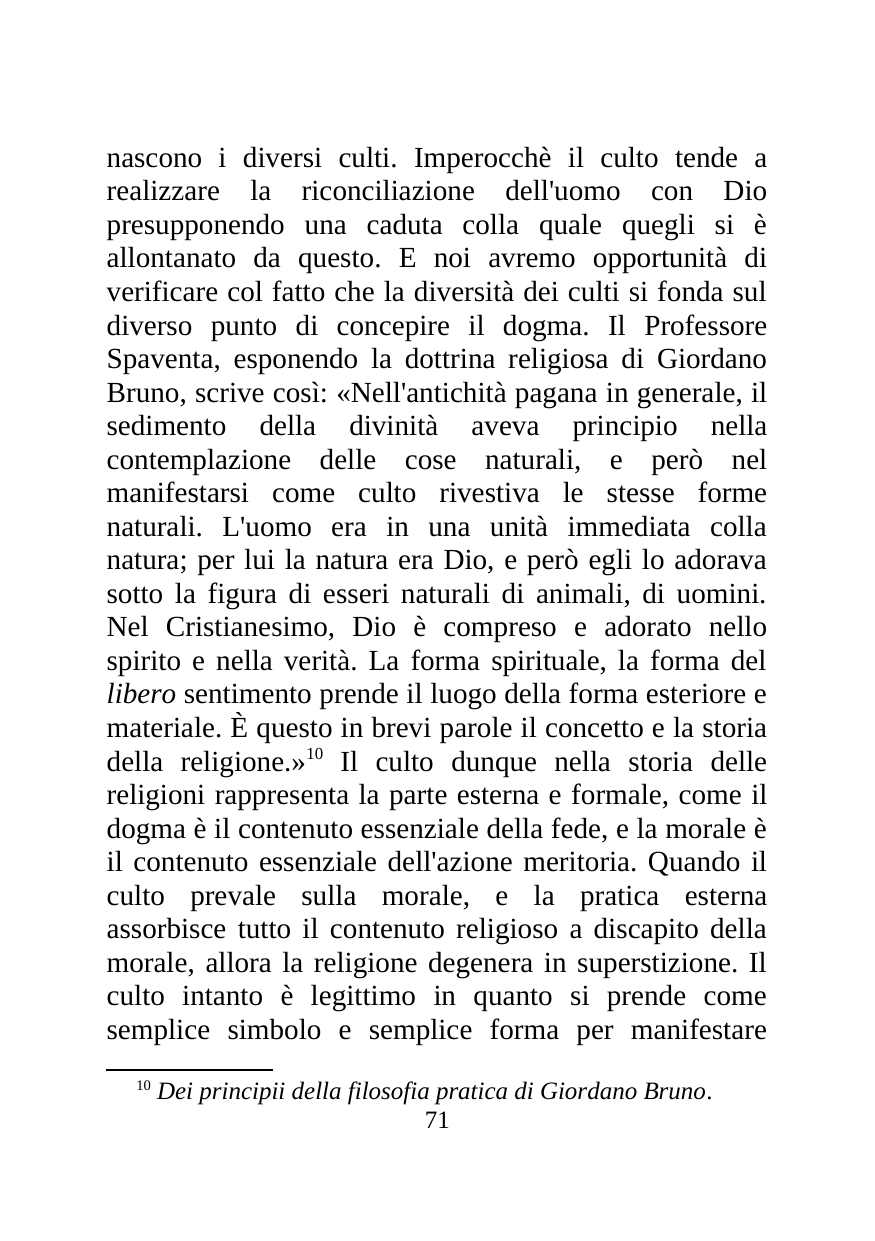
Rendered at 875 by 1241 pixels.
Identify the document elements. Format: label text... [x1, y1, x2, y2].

text 0 Dei principii della filosofia pratica di Giordano Bruno. [106, 1076, 768, 1105]
text nascono i diversi culti. Imperocchè il culto tende a realizzare la riconciliazione dell'uomo con Dio presupponendo una caduta colla quale quegli si è allontanato da questo. E noi avremo opportunità di verificare col fatto che la diversità dei culti si fonda sul diverso punto di concepire il dogma. Il Professore Spaventa, esponendo la dottrina religiosa di Giordano Bruno, scrive così: «Nell'antichità pagana in generale, il sedimento della divinità aveva principio nella contemplazione delle cose naturali, e però nel manifestarsi come culto rivestiva le stesse forme naturali. L'uomo era in una unità immediata colla natura; per lui la natura era Dio, e però egli lo adorava sotto la figura di esseri naturali di animali, di uomini. Nel Cristianesimo, Dio è compreso e adorato nello spirito e nella verità. La forma spirituale, la forma del libero sentimento prende il luogo della forma esteriore e materiale. È questo in brevi parole il concetto e la storia della religione.»0 Il culto dunque nella storia delle religioni rappresenta la parte esterna e formale, come il dogma è il contenuto essenziale della fede, e la morale è il contenuto essenziale dell'azione meritoria. Quando il culto prevale sulla morale, e la pratica esterna assorbisce tutto il contenuto religioso a discapito della morale, allora la religione degenera in superstizione. Il culto intanto è legittimo in quanto si prende come semplice simbolo e semplice forma per manifestare [106, 140, 768, 1046]
